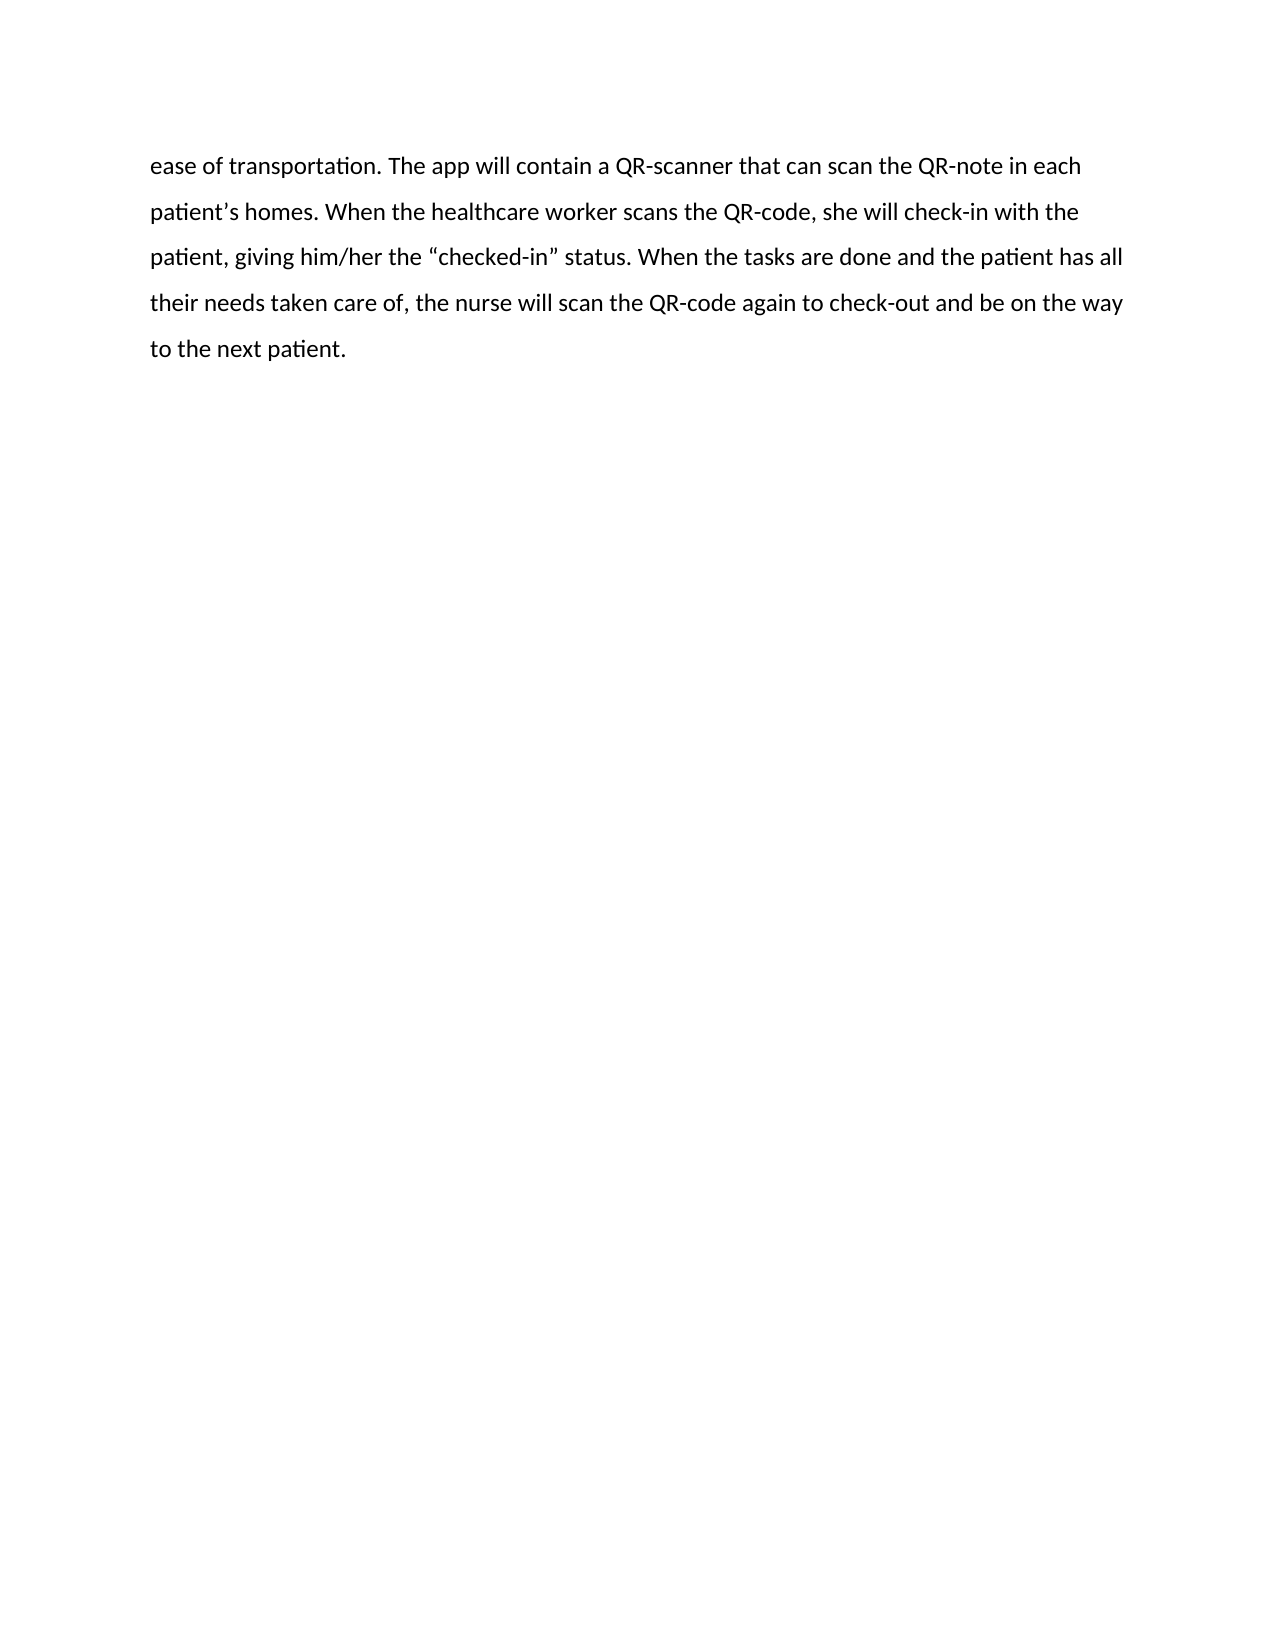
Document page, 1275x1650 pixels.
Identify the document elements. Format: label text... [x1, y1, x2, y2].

text ease of transportation. The app will contain a QR-scanner that can scan the QR-note in each patient’s homes. When the healthcare worker scans the QR-code, she will check-in with the patient, giving him/her the “checked-in” status. When the tasks are done and the patient has all their needs taken care of, the nurse will scan the QR-code again to check-out and be on the way to the next patient. [150, 150, 1125, 363]
